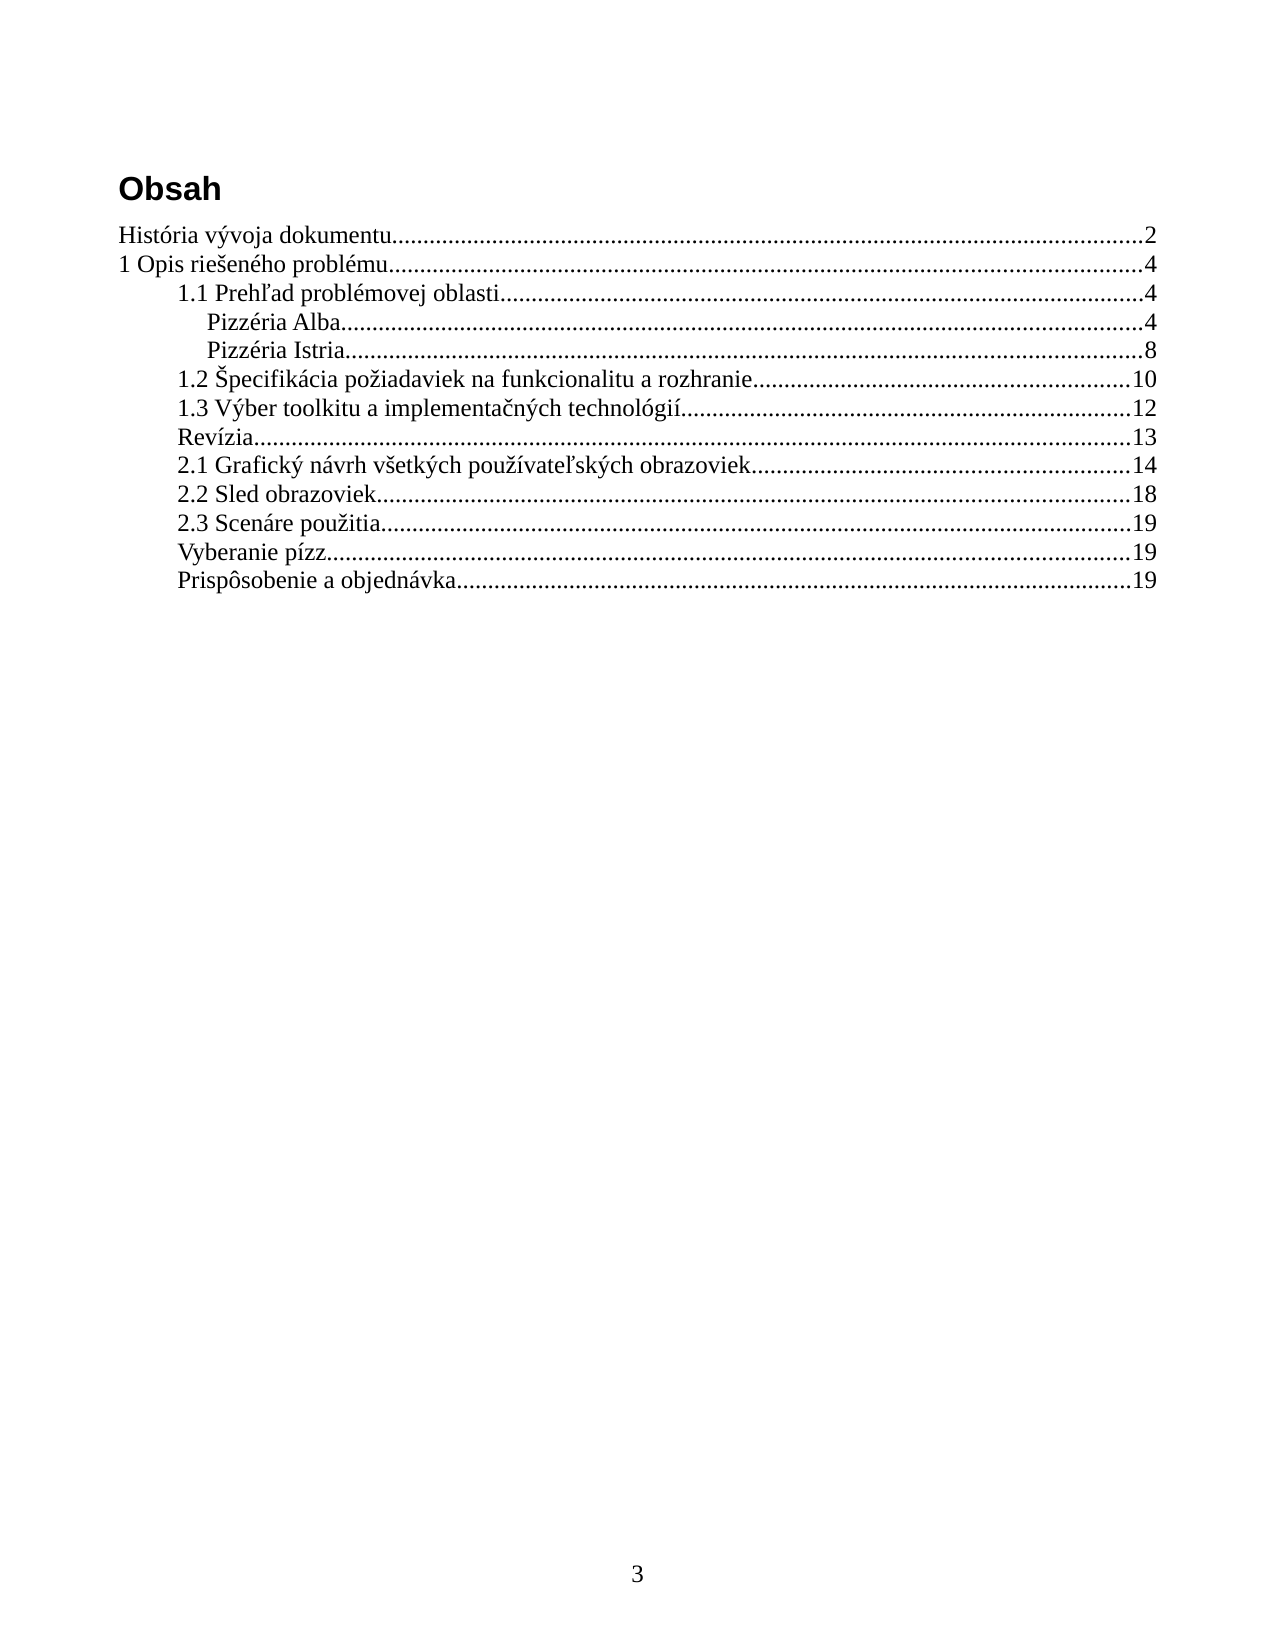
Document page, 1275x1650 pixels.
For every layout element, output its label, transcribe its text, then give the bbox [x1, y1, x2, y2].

text 1.3 Výber toolkitu a implementačných technológií 12 [177, 393, 1157, 422]
text Prispôsobenie a objednávka 19 [177, 565, 1157, 594]
text História vývoja dokumentu 2 [118, 220, 1157, 249]
text Revízia 13 [177, 422, 1157, 450]
text 1.2 Špecifikácia požiadaviek na funkcionalitu a rozhranie 10 [177, 364, 1157, 393]
text 1.1 Prehľad problémovej oblasti 4 [177, 278, 1157, 307]
text Vyberanie pízz 19 [177, 537, 1157, 565]
text 2.1 Grafický návrh všetkých používateľských obrazoviek 14 [177, 450, 1157, 479]
text 2.2 Sled obrazoviek 18 [177, 479, 1157, 508]
text Pizzéria Istria 8 [207, 335, 1157, 364]
text 1 Opis riešeného problému 4 [118, 249, 1157, 278]
text Pizzéria Alba 4 [207, 307, 1157, 335]
text 2.3 Scenáre použitia 19 [177, 508, 1157, 537]
subtitle Obsah [118, 169, 1157, 208]
